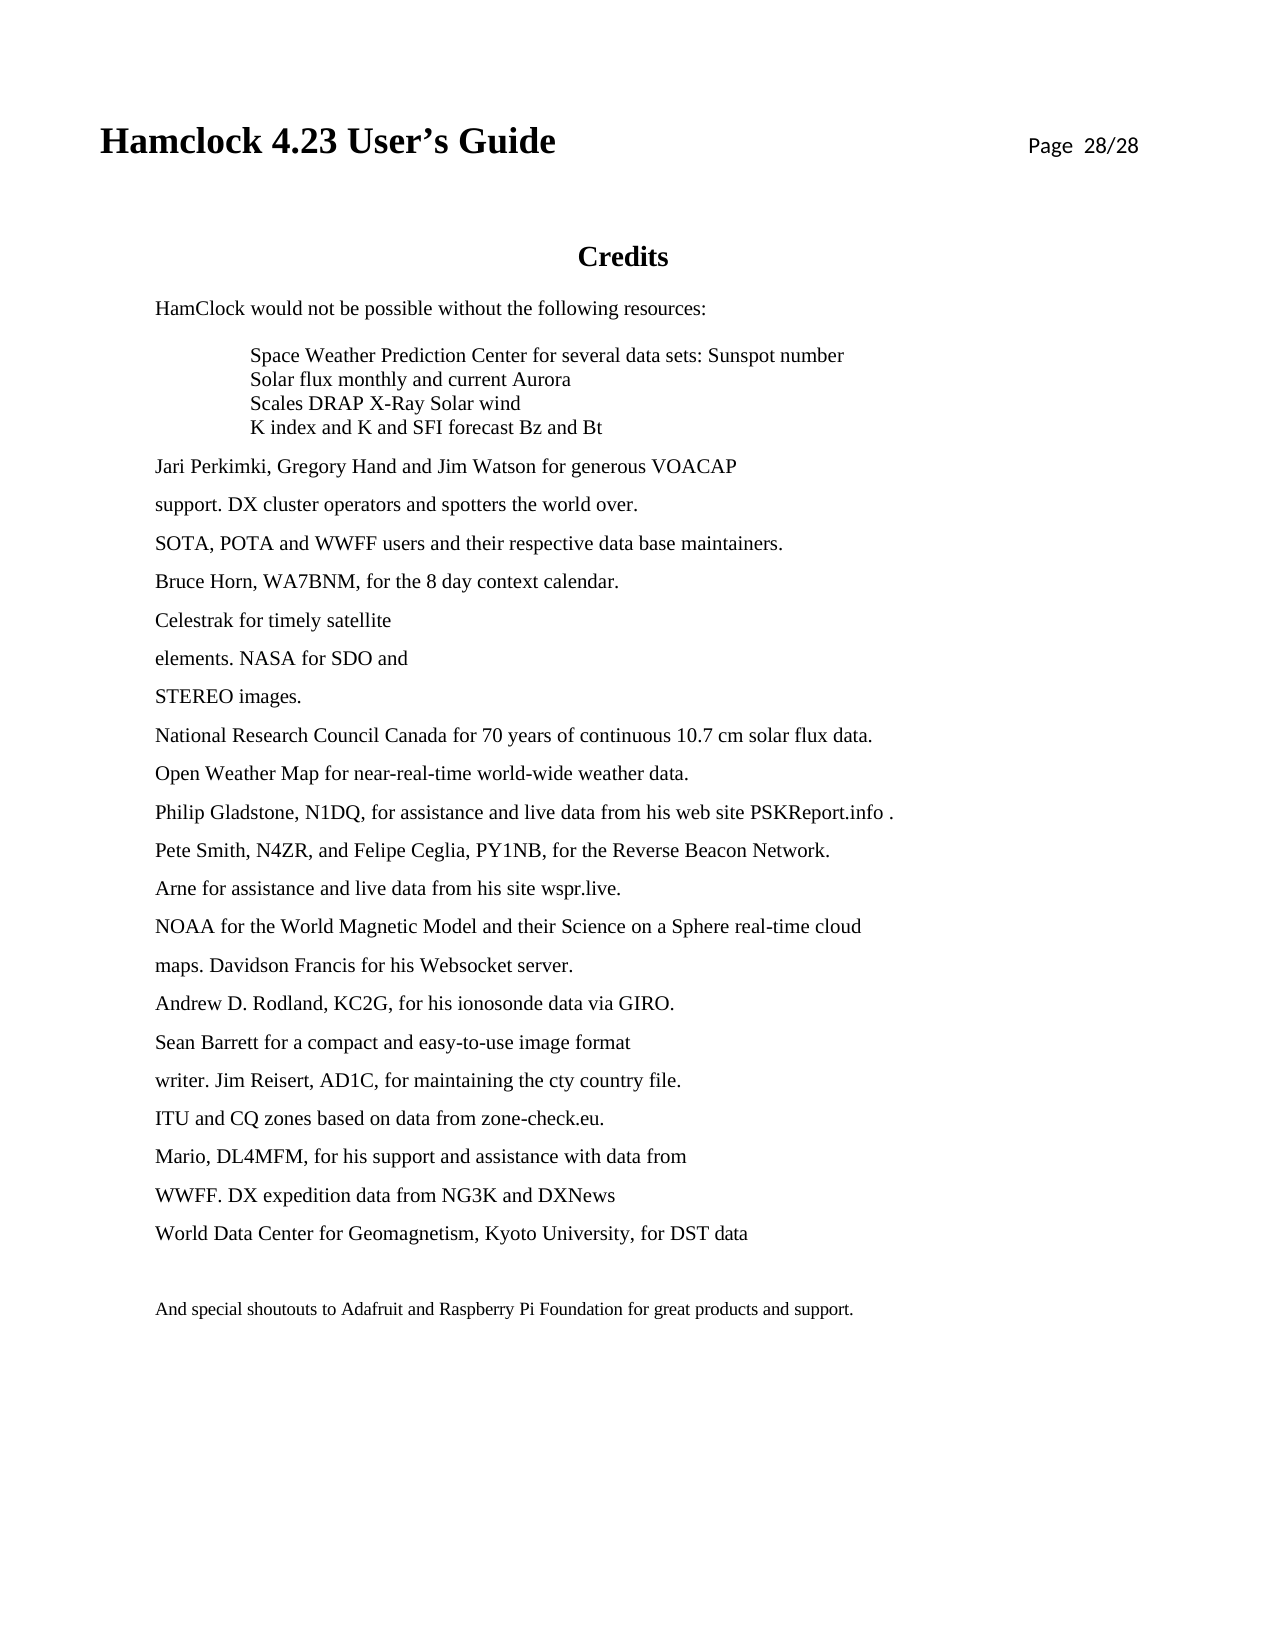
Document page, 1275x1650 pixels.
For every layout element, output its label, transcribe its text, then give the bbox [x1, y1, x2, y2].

text Solar flux monthly and current Aurora [100, 367, 1157, 391]
text Space Weather Prediction Center for several data sets: Sunspot number [100, 343, 1157, 367]
text National Research Council Canada for 70 years of continuous 10.7 cm solar flux data. Open Weather Map for near-real-time world-wide weather data. [155, 723, 911, 785]
text Celestrak for timely satellite elements. NASA for SDO and STEREO images. [155, 607, 441, 708]
text Andrew D. Rodland, KC2G, for his ionosonde data via GIRO. Sean Barrett for a compact and easy-to-use image format writer. Jim Reisert, AD1C, for maintaining the cty country file. [155, 991, 686, 1092]
text HamClock would not be possible without the following resources: [155, 296, 1157, 320]
text SOTA, POTA and WWFF users and their respective data base maintainers. Bruce Horn, WA7BNM, for the 8 day context calendar. [155, 531, 788, 593]
text K index and K and SFI forecast Bz and Bt [100, 415, 1157, 439]
text And special shoutouts to Adafruit and Raspberry Pi Foundation for great products and support. [155, 1298, 1157, 1319]
text ITU and CQ zones based on data from zone-check.eu. [155, 1106, 1157, 1130]
text Mario, DL4MFM, for his support and assistance with data from WWFF. DX expedition data from NG3K and DXNews [155, 1144, 744, 1207]
text NOAA for the World Magnetic Model and their Science on a Sphere real-time cloud maps. Davidson Francis for his Websocket server. [155, 914, 911, 977]
text Scales DRAP X-Ray Solar wind [100, 391, 1157, 415]
text Philip Gladstone, N1DQ, for assistance and live data from his web site PSKReport.info . Pete Smith, N4ZR, and Felipe Ceglia, PY1NB, for the Reverse Beacon Network. [155, 800, 911, 862]
text Jari Perkimki, Gregory Hand and Jim Watson for generous VOACAP support. DX cluster operators and spotters the world over. [155, 454, 788, 516]
text Arne for assistance and live data from his site wspr.live. [155, 877, 1157, 900]
text World Data Center for Geomagnetism, Kyoto University, for DST data [155, 1221, 1157, 1245]
text Credits [233, 239, 1012, 273]
